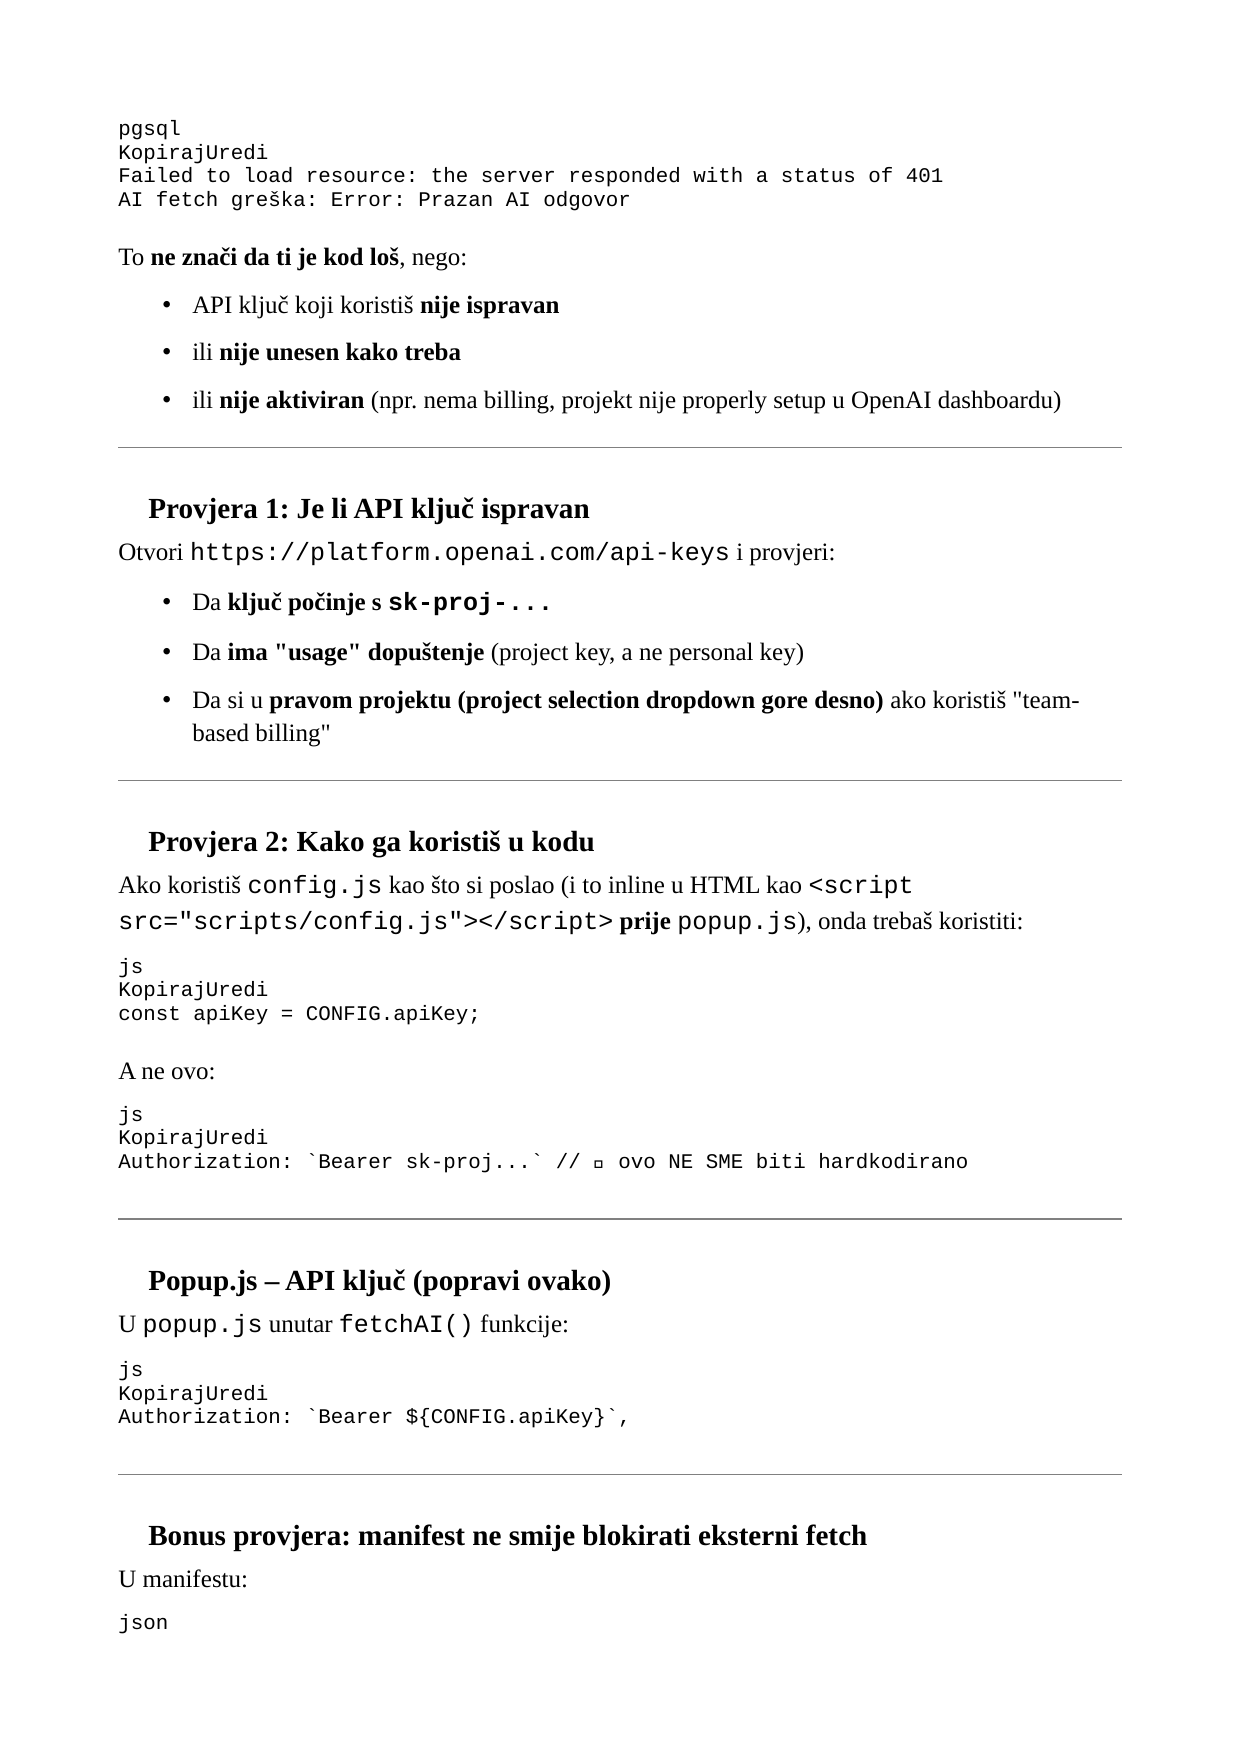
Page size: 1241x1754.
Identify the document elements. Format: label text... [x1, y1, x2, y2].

text AI fetch greška: Error: Prazan AI odgovor [118, 189, 1122, 213]
text js [118, 1104, 1122, 1127]
list Da ima "usage" dopuštenje (project key, a ne personal key) [162, 637, 1122, 666]
text js [118, 1359, 1122, 1383]
text A ne ovo: [118, 1056, 1122, 1085]
text KopirajUredi [118, 1127, 1122, 1151]
text pgsql [118, 118, 1122, 142]
text U manifestu: [118, 1564, 1122, 1593]
text Otvori https://platform.openai.com/api-keys i provjeri: [118, 537, 1122, 568]
list Da ključ počinje s sk-proj-... [162, 587, 1122, 618]
list ili nije aktiviran (npr. nema billing, projekt nije properly setup u OpenAI dashboardu) [162, 385, 1122, 414]
subtitle ✅ Popup.js – API ključ (popravi ovako) [118, 1263, 1122, 1297]
text Authorization: `Bearer ${CONFIG.apiKey}`, [118, 1406, 1122, 1430]
text Authorization: `Bearer sk-proj...` // ❌ ovo NE SME biti hardkodirano [118, 1151, 1122, 1175]
text KopirajUredi [118, 142, 1122, 165]
list Da si u pravom projektu (project selection dropdown gore desno) ako koristiš "team-based billing" [162, 685, 1122, 747]
text js [118, 956, 1122, 979]
text KopirajUredi [118, 979, 1122, 1003]
text const apiKey = CONFIG.apiKey; [118, 1003, 1122, 1027]
list ili nije unesen kako treba [162, 337, 1122, 366]
text To ne znači da ti je kod loš, nego: [118, 242, 1122, 271]
subtitle ✅ Bonus provjera: manifest ne smije blokirati eksterni fetch [118, 1518, 1122, 1552]
text json [118, 1612, 1122, 1636]
subtitle ✅ Provjera 1: Je li API ključ ispravan [118, 491, 1122, 525]
text Failed to load resource: the server responded with a status of 401 [118, 165, 1122, 189]
list API ključ koji koristiš nije ispravan [162, 290, 1122, 318]
subtitle ✅ Provjera 2: Kako ga koristiš u kodu [118, 824, 1122, 858]
text U popup.js unutar fetchAI() funkcije: [118, 1309, 1122, 1340]
text KopirajUredi [118, 1383, 1122, 1406]
text Ako koristiš config.js kao što si poslao (i to inline u HTML kao <script src="scripts/config.js"></script> prije popup.js), onda trebaš koristiti: [118, 871, 1122, 937]
